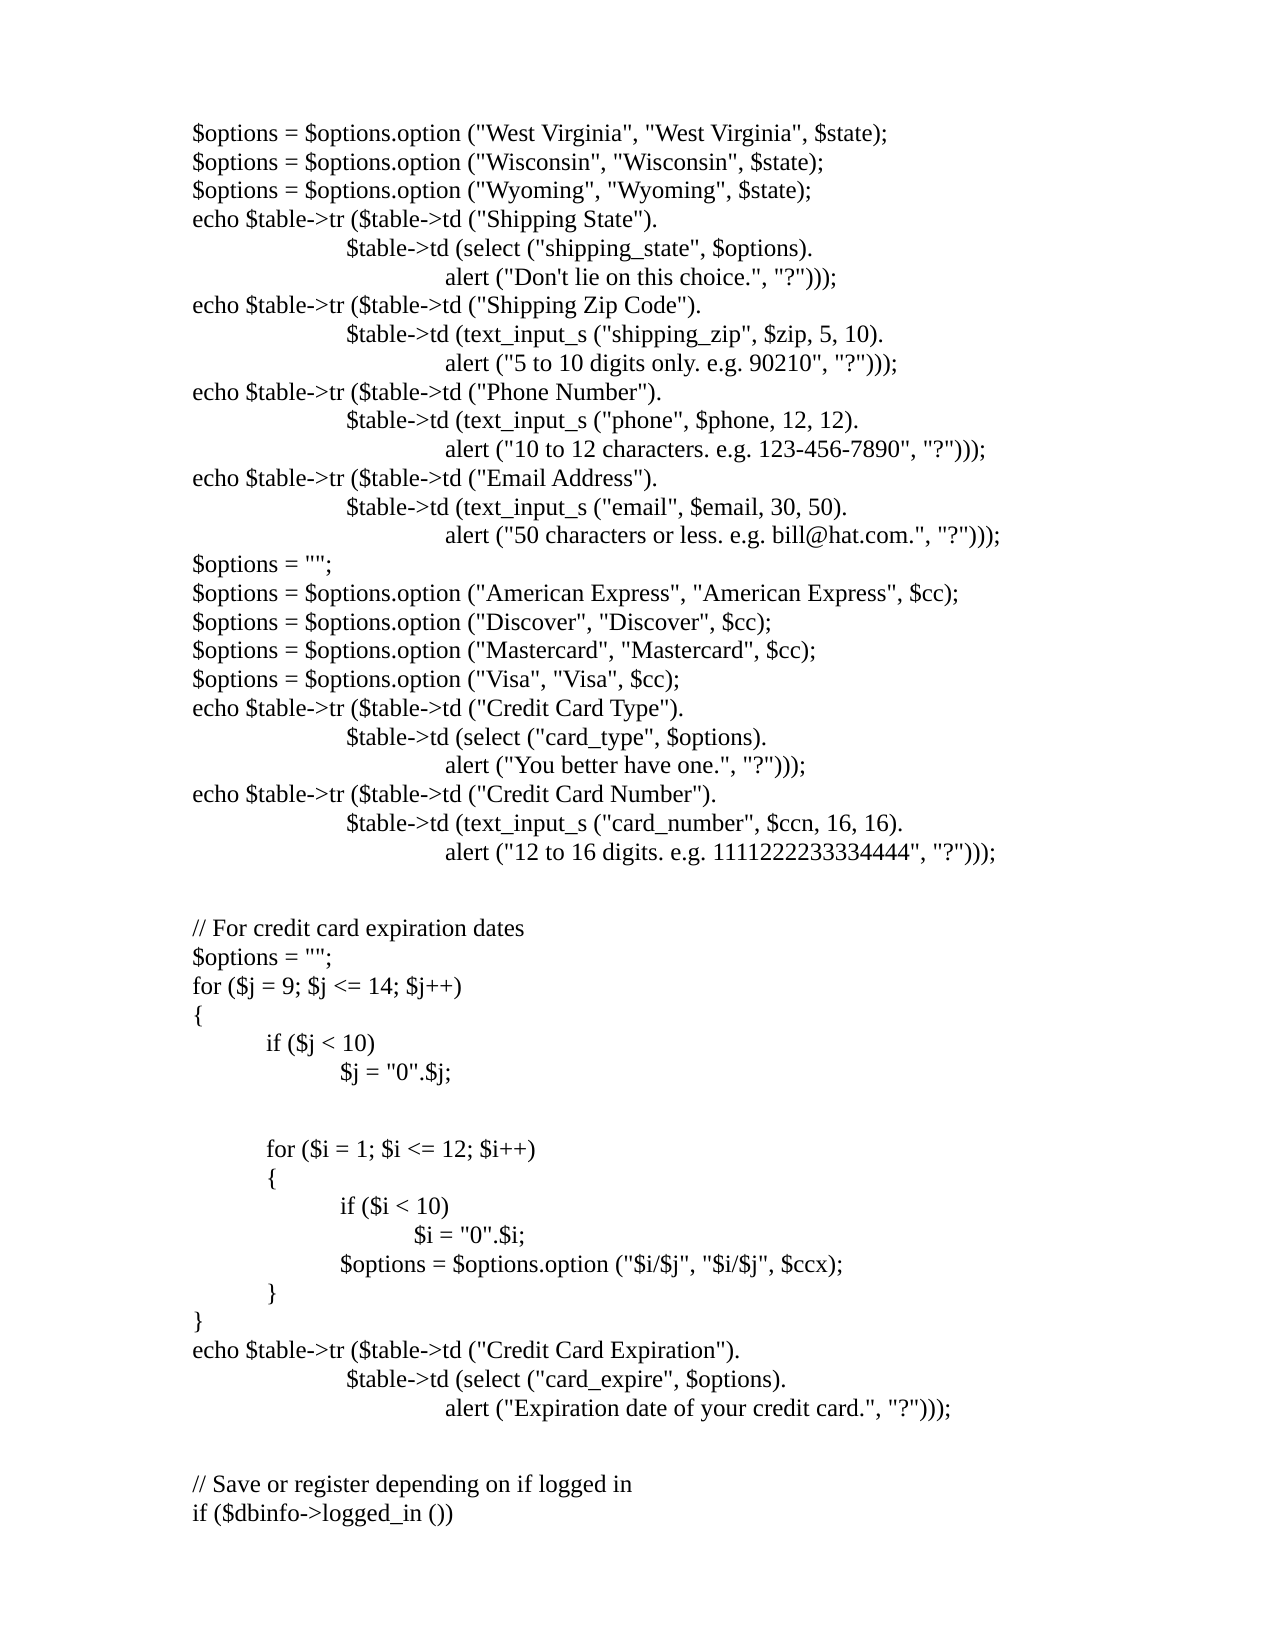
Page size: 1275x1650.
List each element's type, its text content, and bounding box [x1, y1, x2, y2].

text $table->td (text_input_s ("shipping_zip", $zip, 5, 10). [118, 319, 1157, 348]
text $options = $options.option ("Visa", "Visa", $cc); [118, 664, 1157, 693]
text $table->td (select ("card_type", $options). [118, 722, 1157, 751]
text $options = $options.option ("American Express", "American Express", $cc); [118, 578, 1157, 607]
text echo $table->tr ($table->td ("Email Address"). [118, 463, 1157, 492]
text $options = ""; [118, 549, 1157, 578]
text if ($dbinfo->logged_in ()) [118, 1498, 1157, 1527]
text echo $table->tr ($table->td ("Shipping Zip Code"). [118, 291, 1157, 319]
text alert ("Don't lie on this choice.", "?"))); [118, 262, 1157, 291]
text $table->td (select ("shipping_state", $options). [118, 233, 1157, 262]
text // Save or register depending on if logged in [118, 1469, 1157, 1498]
text alert ("50 characters or less. e.g. bill@hat.com.", "?"))); [118, 521, 1157, 549]
text echo $table->tr ($table->td ("Credit Card Expiration"). [118, 1335, 1157, 1364]
text $i = "0".$i; [118, 1220, 1157, 1249]
text echo $table->tr ($table->td ("Shipping State"). [118, 204, 1157, 233]
text for ($i = 1; $i <= 12; $i++) [118, 1134, 1157, 1163]
text if ($i < 10) [118, 1191, 1157, 1220]
text $table->td (select ("card_expire", $options). [118, 1364, 1157, 1393]
text $options = $options.option ("$i/$j", "$i/$j", $ccx); [118, 1249, 1157, 1278]
text echo $table->tr ($table->td ("Credit Card Number"). [118, 779, 1157, 808]
text if ($j < 10) [118, 1028, 1157, 1057]
text { [118, 1163, 1157, 1191]
text $options = $options.option ("Discover", "Discover", $cc); [118, 607, 1157, 636]
text $table->td (text_input_s ("card_number", $ccn, 16, 16). [118, 808, 1157, 837]
text // For credit card expiration dates [118, 913, 1157, 942]
text alert ("You better have one.", "?"))); [118, 751, 1157, 779]
text echo $table->tr ($table->td ("Credit Card Type"). [118, 693, 1157, 722]
text $options = ""; [118, 942, 1157, 971]
text $options = $options.option ("Wyoming", "Wyoming", $state); [118, 176, 1157, 204]
text } [118, 1278, 1157, 1306]
text $options = $options.option ("Wisconsin", "Wisconsin", $state); [118, 147, 1157, 176]
text echo $table->tr ($table->td ("Phone Number"). [118, 377, 1157, 406]
text alert ("Expiration date of your credit card.", "?"))); [118, 1393, 1157, 1421]
text $j = "0".$j; [118, 1057, 1157, 1086]
text for ($j = 9; $j <= 14; $j++) [118, 971, 1157, 1000]
text alert ("5 to 10 digits only. e.g. 90210", "?"))); [118, 348, 1157, 377]
text alert ("12 to 16 digits. e.g. 1111222233334444", "?"))); [118, 837, 1157, 866]
text $table->td (text_input_s ("phone", $phone, 12, 12). [118, 406, 1157, 434]
text $options = $options.option ("Mastercard", "Mastercard", $cc); [118, 636, 1157, 664]
text $table->td (text_input_s ("email", $email, 30, 50). [118, 492, 1157, 521]
text { [118, 1000, 1157, 1028]
text } [118, 1306, 1157, 1335]
text $options = $options.option ("West Virginia", "West Virginia", $state); [118, 118, 1157, 147]
text alert ("10 to 12 characters. e.g. 123-456-7890", "?"))); [118, 434, 1157, 463]
